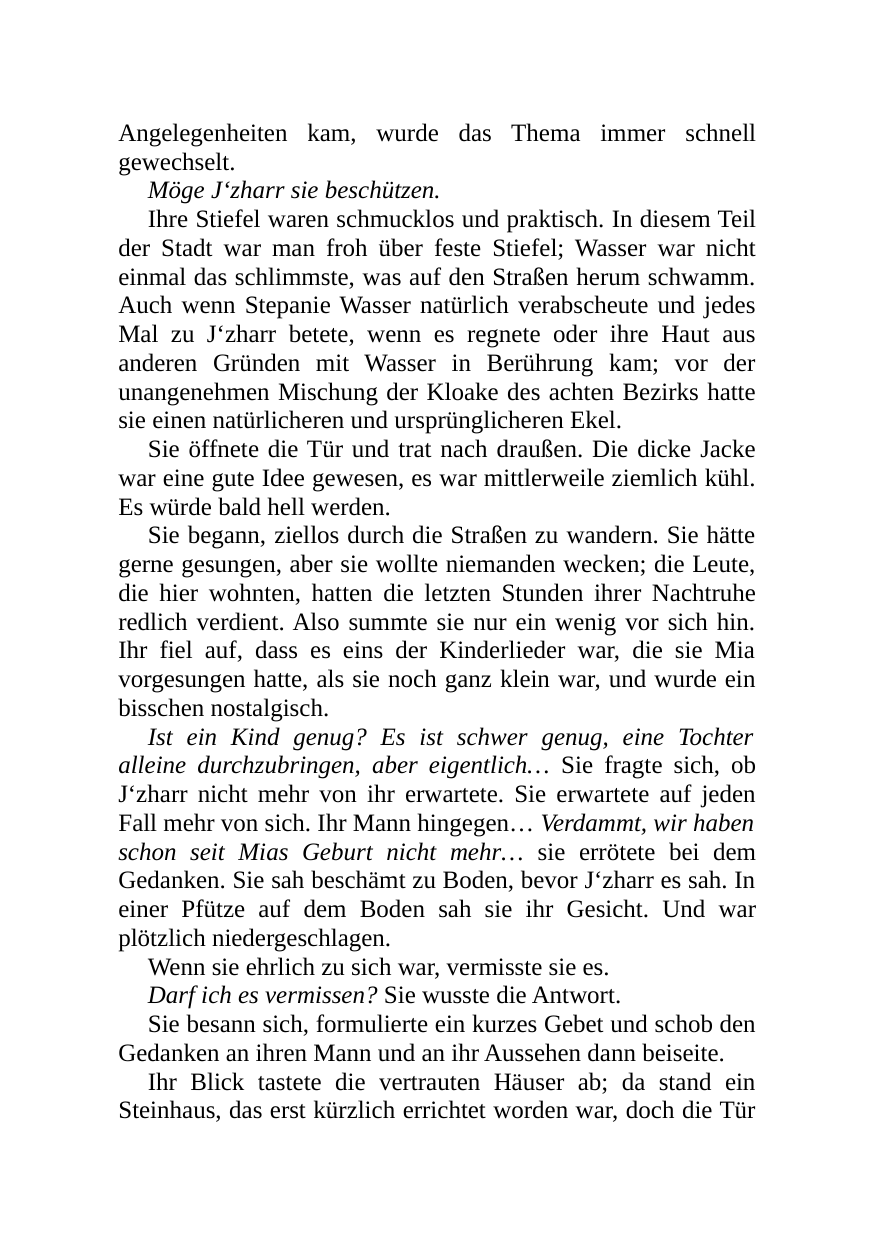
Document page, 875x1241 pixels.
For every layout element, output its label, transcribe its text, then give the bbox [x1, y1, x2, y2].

text Darf ich es vermissen? Sie wusste die Antwort. [118, 981, 756, 1009]
text Ihr Blick tastete die vertrauten Häuser ab; da stand ein Steinhaus, das erst kürzlich errichtet worden war, doch die Tür [118, 1067, 756, 1124]
text Ist ein Kind genug? Es ist schwer genug, eine Tochter alleine durchzubringen, aber eigentlich… Sie fragte sich, ob J‘zharr nicht mehr von ihr erwartete. Sie erwartete auf jeden Fall mehr von sich. Ihr Mann hingegen… Verdammt, wir haben schon seit Mias Geburt nicht mehr… sie errötete bei dem Gedanken. Sie sah beschämt zu Boden, bevor J‘zharr es sah. In einer Pfütze auf dem Boden sah sie ihr Gesicht. Und war plötzlich niedergeschlagen. [118, 722, 756, 952]
text Möge J‘zharr sie beschützen. [118, 176, 756, 204]
text Sie besann sich, formulierte ein kurzes Gebet und schob den Gedanken an ihren Mann und an ihr Aussehen dann beiseite. [118, 1009, 756, 1067]
text Sie begann, ziellos durch die Straßen zu wandern. Sie hätte gerne gesungen, aber sie wollte niemanden wecken; die Leute, die hier wohnten, hatten die letzten Stunden ihrer Nachtruhe redlich verdient. Also summte sie nur ein wenig vor sich hin. Ihr fiel auf, dass es eins der Kinderlieder war, die sie Mia vorgesungen hatte, als sie noch ganz klein war, und wurde ein bisschen nostalgisch. [118, 521, 756, 722]
text Sie öffnete die Tür und trat nach draußen. Die dicke Jacke war eine gute Idee gewesen, es war mittlerweile ziemlich kühl. Es würde bald hell werden. [118, 434, 756, 521]
text Wenn sie ehrlich zu sich war, vermisste sie es. [118, 952, 756, 981]
text Ihre Stiefel waren schmucklos und praktisch. In diesem Teil der Stadt war man froh über feste Stiefel; Wasser war nicht einmal das schlimmste, was auf den Straßen herum schwamm. Auch wenn Stepanie Wasser natürlich verabscheute und jedes Mal zu J‘zharr betete, wenn es regnete oder ihre Haut aus anderen Gründen mit Wasser in Berührung kam; vor der unangenehmen Mischung der Kloake des achten Bezirks hatte sie einen natürlicheren und ursprünglicheren Ekel. [118, 204, 756, 434]
text Angelegenheiten kam, wurde das Thema immer schnell gewechselt. [118, 118, 756, 176]
